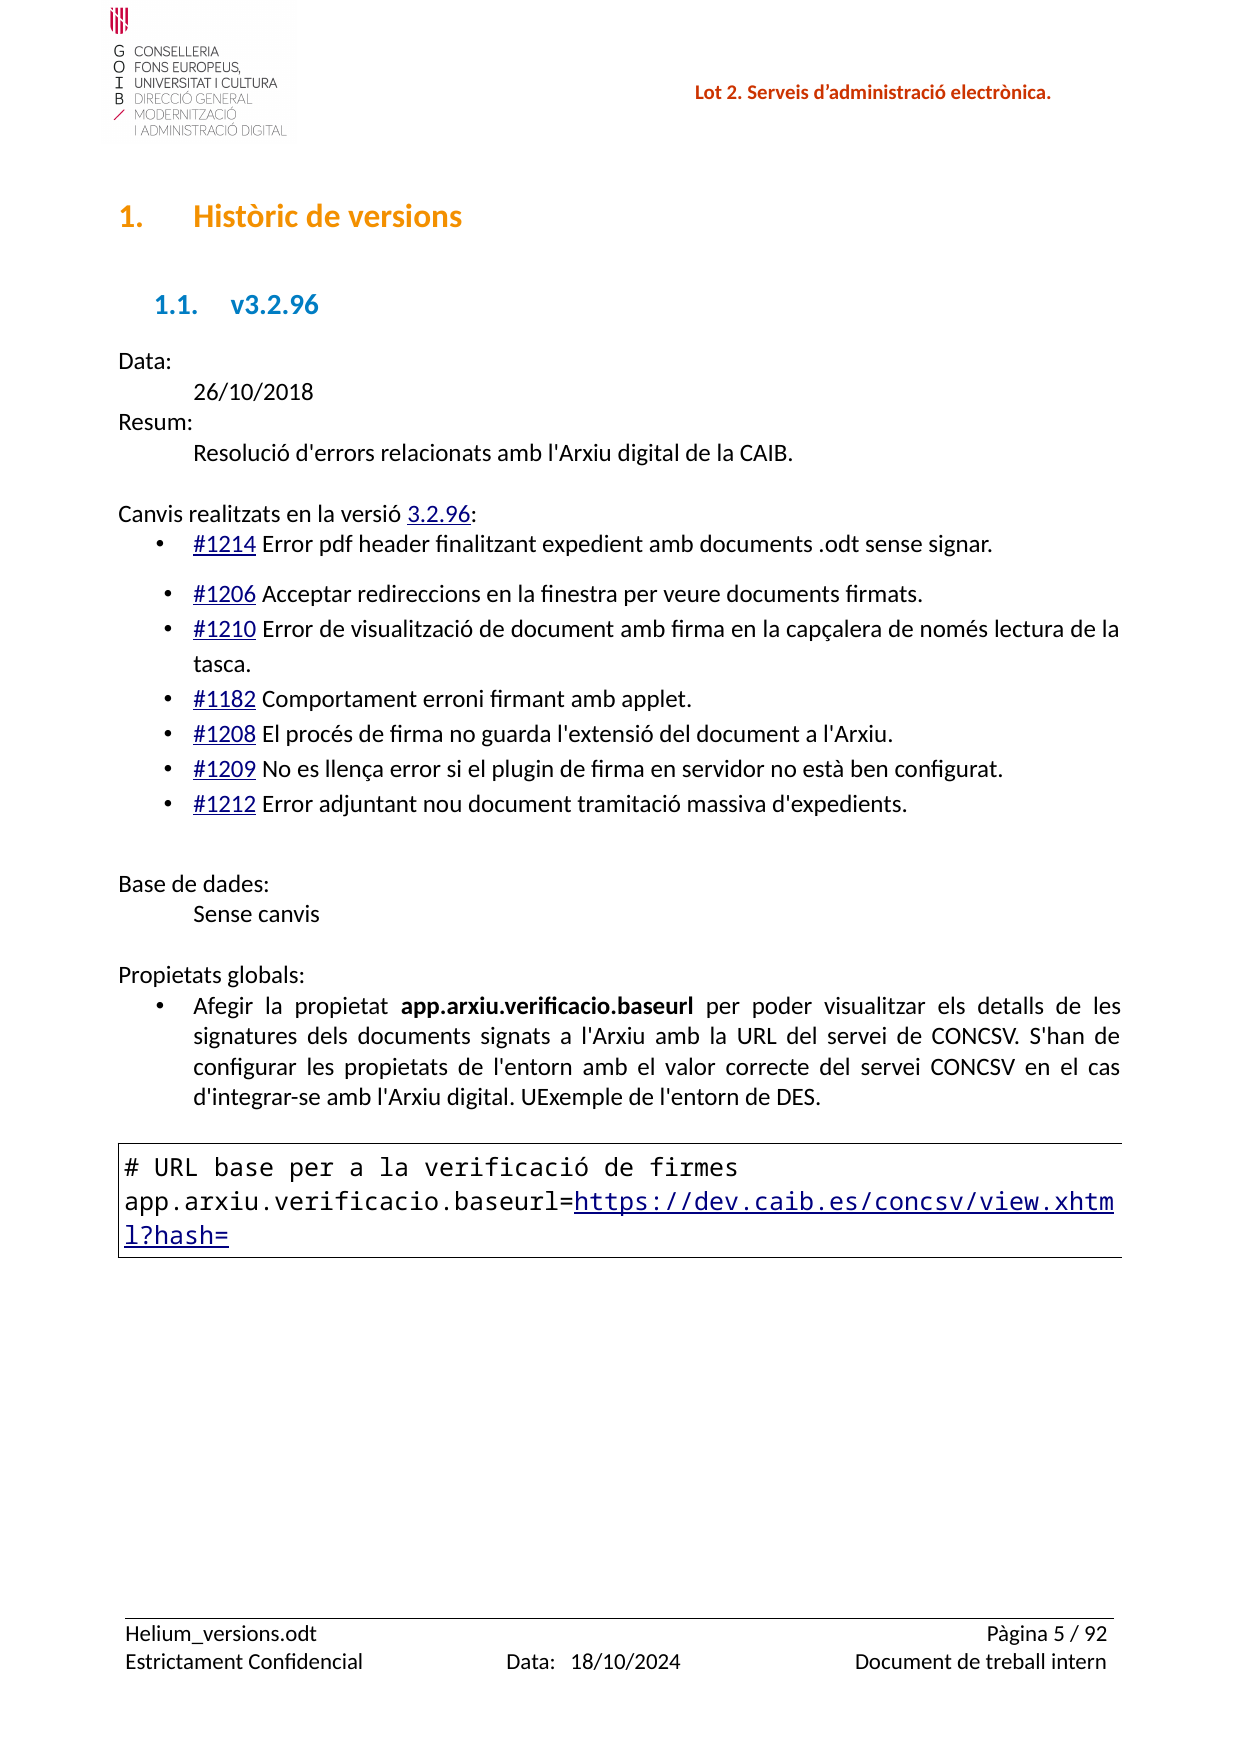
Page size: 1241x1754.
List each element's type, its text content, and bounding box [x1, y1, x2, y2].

list #1182 Comportament erroni firmant amb applet. [164, 683, 1122, 713]
text Data: [118, 345, 1122, 376]
list #1206 Acceptar redireccions en la finestra per veure documents firmats. [164, 578, 1122, 608]
list #1210 Error de visualització de document amb firma en la capçalera de només lectura de la tasca. [164, 613, 1122, 678]
text Resum: [118, 406, 1122, 437]
subtitle v3.2.96 [153, 286, 1122, 321]
text Canvis realitzats en la versió 3.2.96: [118, 498, 1122, 528]
list #1208 El procés de firma no guarda l'extensió del document a l'Arxiu. [164, 718, 1122, 748]
list Afegir la propietat app.arxiu.verificacio.baseurl per poder visualitzar els detalls de les signatures dels documents signats a l'Arxiu amb la URL del servei de CONCSV. S'han de configurar les propietats de l'entorn amb el valor correcte del servei CONCSV en el cas d'integrar-se amb l'Arxiu digital. UExemple de l'entorn de DES. [156, 990, 1122, 1112]
table_header # URL base per a la verificació de firmes app.arxiu.verificacio.baseurl=https://dev.caib.es/concsv/view.xhtml?hash= [119, 1144, 1122, 1257]
list #1212 Error adjuntant nou document tramitació massiva d'expedients. [164, 788, 1122, 818]
text Sense canvis [118, 898, 1122, 929]
text Base de dades: [118, 868, 1122, 898]
text Resolució d'errors relacionats amb l'Arxiu digital de la CAIB. [118, 437, 1122, 467]
list #1209 No es llença error si el plugin de firma en servidor no està ben configurat. [164, 753, 1122, 783]
subtitle Històric de versions [118, 195, 1122, 236]
picture [100, 0, 297, 144]
text Propietats globals: [118, 959, 1122, 990]
list #1214 Error pdf header finalitzant expedient amb documents .odt sense signar. [156, 528, 1122, 559]
text 26/10/2018 [118, 376, 1122, 406]
